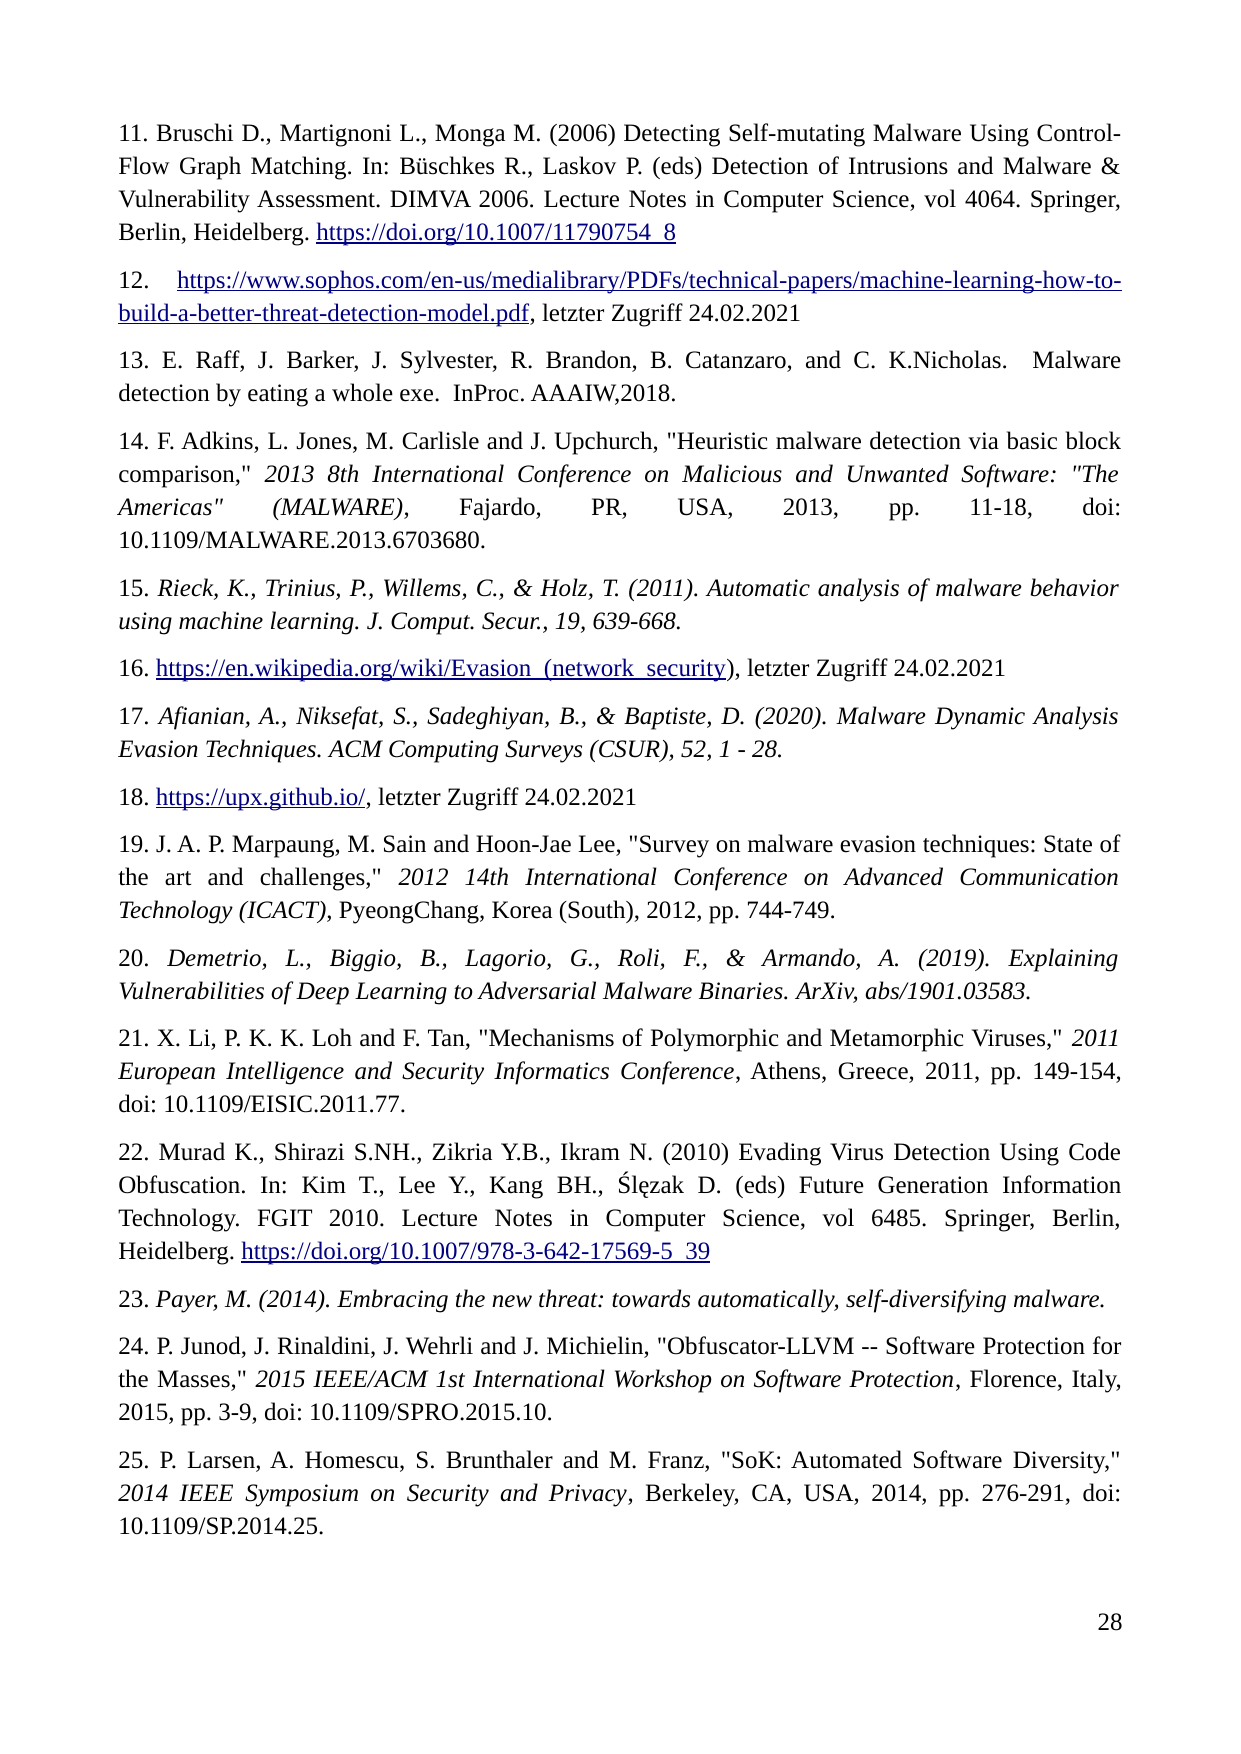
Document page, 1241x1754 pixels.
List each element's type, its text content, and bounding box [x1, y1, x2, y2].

text 24. P. Junod, J. Rinaldini, J. Wehrli and J. Michielin, "Obfuscator-LLVM -- Software Protection for the Masses," 2015 IEEE/ACM 1st International Workshop on Software Protection, Florence, Italy, 2015, pp. 3-9, doi: 10.1109/SPRO.2015.10. [118, 1331, 1122, 1426]
text 19. J. A. P. Marpaung, M. Sain and Hoon-Jae Lee, "Survey on malware evasion techniques: State of the art and challenges," 2012 14th International Conference on Advanced Communication Technology (ICACT), PyeongChang, Korea (South), 2012, pp. 744-749. [118, 829, 1122, 924]
text 12. https://www.sophos.com/en-us/medialibrary/PDFs/technical-papers/machine-learning-how-to-build-a-better-threat-detection-model.pdf, letzter Zugriff 24.02.2021 [118, 265, 1122, 327]
text 18. https://upx.github.io/, letzter Zugriff 24.02.2021 [118, 782, 1122, 810]
text 11. Bruschi D., Martignoni L., Monga M. (2006) Detecting Self-mutating Malware Using Control-Flow Graph Matching. In: Büschkes R., Laskov P. (eds) Detection of Intrusions and Malware & Vulnerability Assessment. DIMVA 2006. Lecture Notes in Computer Science, vol 4064. Springer, Berlin, Heidelberg. https://doi.org/10.1007/11790754_8 [118, 118, 1122, 246]
text 20. Demetrio, L., Biggio, B., Lagorio, G., Roli, F., & Armando, A. (2019). Explaining Vulnerabilities of Deep Learning to Adversarial Malware Binaries. ArXiv, abs/1901.03583. [118, 943, 1122, 1004]
text 21. X. Li, P. K. K. Loh and F. Tan, "Mechanisms of Polymorphic and Metamorphic Viruses," 2011 European Intelligence and Security Informatics Conference, Athens, Greece, 2011, pp. 149-154, doi: 10.1109/EISIC.2011.77. [118, 1023, 1122, 1118]
text 16. https://en.wikipedia.org/wiki/Evasion_(network_security), letzter Zugriff 24.02.2021 [118, 653, 1122, 682]
text 22. Murad K., Shirazi S.NH., Zikria Y.B., Ikram N. (2010) Evading Virus Detection Using Code Obfuscation. In: Kim T., Lee Y., Kang BH., Ślęzak D. (eds) Future Generation Information Technology. FGIT 2010. Lecture Notes in Computer Science, vol 6485. Springer, Berlin, Heidelberg. https://doi.org/10.1007/978-3-642-17569-5_39 [118, 1137, 1122, 1265]
text 25. P. Larsen, A. Homescu, S. Brunthaler and M. Franz, "SoK: Automated Software Diversity," 2014 IEEE Symposium on Security and Privacy, Berkeley, CA, USA, 2014, pp. 276-291, doi: 10.1109/SP.2014.25. [118, 1445, 1122, 1540]
text 15. Rieck, K., Trinius, P., Willems, C., & Holz, T. (2011). Automatic analysis of malware behavior using machine learning. J. Comput. Secur., 19, 639-668. [118, 573, 1122, 634]
text 17. Afianian, A., Niksefat, S., Sadeghiyan, B., & Baptiste, D. (2020). Malware Dynamic Analysis Evasion Techniques. ACM Computing Surveys (CSUR), 52, 1 - 28. [118, 701, 1122, 763]
text 14. F. Adkins, L. Jones, M. Carlisle and J. Upchurch, "Heuristic malware detection via basic block comparison," 2013 8th International Conference on Malicious and Unwanted Software: "The Americas" (MALWARE), Fajardo, PR, USA, 2013, pp. 11-18, doi: 10.1109/MALWARE.2013.6703680. [118, 426, 1122, 554]
text 13. E. Raff, J. Barker, J. Sylvester, R. Brandon, B. Catanzaro, and C. K.Nicholas. Malware detection by eating a whole exe. InProc. AAAIW,2018. [118, 345, 1122, 407]
text 23. Payer, M. (2014). Embracing the new threat: towards automatically, self-diversifying malware. [118, 1284, 1122, 1312]
